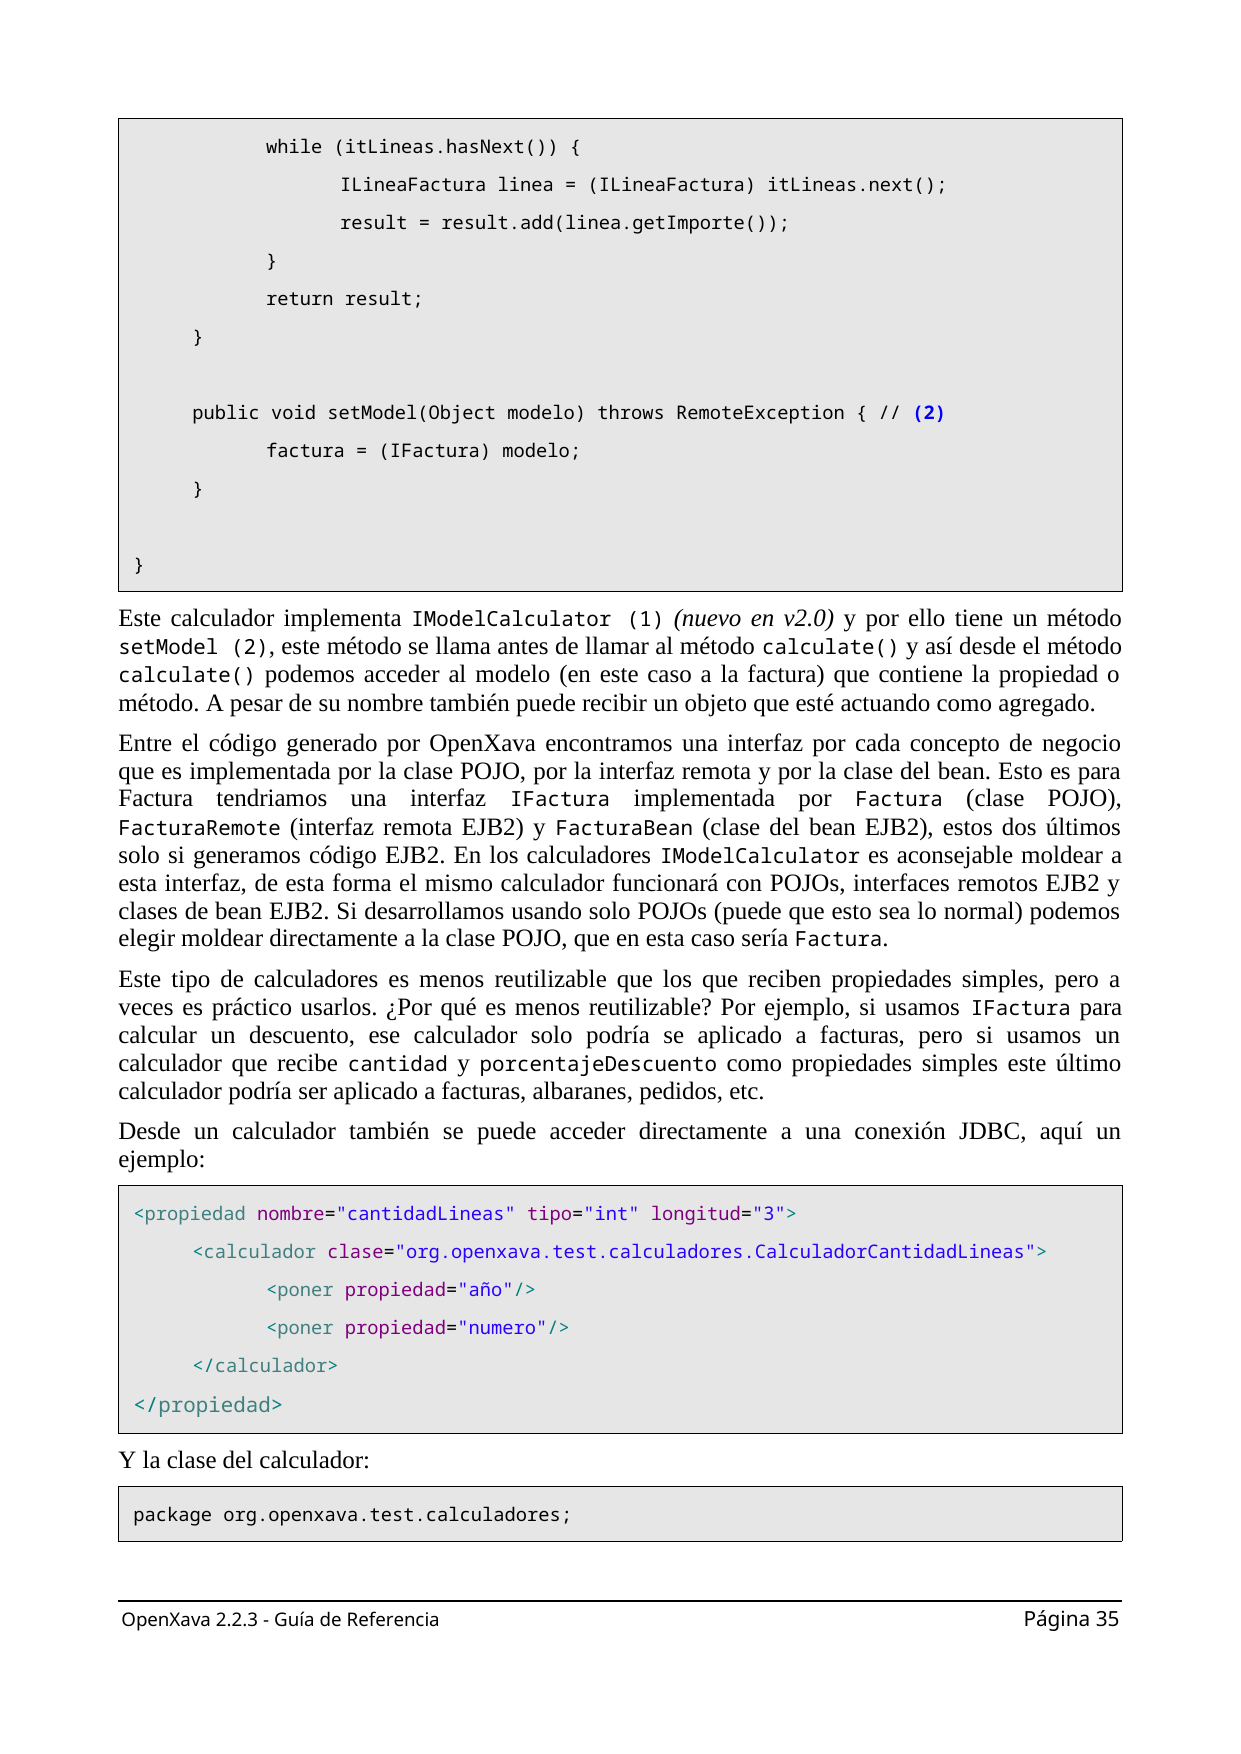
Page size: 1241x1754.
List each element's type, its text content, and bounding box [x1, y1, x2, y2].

text <propiedad nombre="cantidadLineas" tipo="int" longitud="3"> [119, 1186, 1122, 1223]
text Entre el código generado por OpenXava encontramos una interfaz por cada concepto de negocio que es implementada por la clase POJO, por la interfaz remota y por la clase del bean. Esto es para Factura tendriamos una interfaz IFactura implementada por Factura (clase POJO), FacturaRemote (interfaz remota EJB2) y FacturaBean (clase del bean EJB2), estos dos últimos solo si generamos código EJB2. En los calculadores IModelCalculator es aconsejable moldear a esta interfaz, de esta forma el mismo calculador funcionará con POJOs, interfaces remotos EJB2 y clases de bean EJB2. Si desarrollamos usando solo POJOs (puede que esto sea lo normal) podemos elegir moldear directamente a la clase POJO, que en esta caso sería Factura. [118, 729, 1122, 953]
text } [119, 308, 1122, 346]
text <poner propiedad="numero"/> [119, 1299, 1122, 1337]
text package org.openxava.test.calculadores; [119, 1487, 1122, 1541]
text while (itLineas.hasNext()) { [119, 119, 1122, 156]
text </calculador> [119, 1337, 1122, 1375]
text } [119, 232, 1122, 270]
text } [119, 536, 1122, 591]
text Este calculador implementa IModelCalculator (1) (nuevo en v2.0) y por ello tiene un método setModel (2), este método se llama antes de llamar al método calculate() y así desde el método calculate() podemos acceder al modelo (en este caso a la factura) que contiene la propiedad o método. A pesar de su nombre también puede recibir un objeto que esté actuando como agregado. [118, 604, 1122, 717]
text } [119, 460, 1122, 498]
text Este tipo de calculadores es menos reutilizable que los que reciben propiedades simples, pero a veces es práctico usarlos. ¿Por qué es menos reutilizable? Por ejemplo, si usamos IFactura para calcular un descuento, ese calculador solo podría se aplicado a facturas, pero si usamos un calculador que recibe cantidad y porcentajeDescuento como propiedades simples este último calculador podría ser aplicado a facturas, albaranes, pedidos, etc. [118, 965, 1122, 1105]
text Desde un calculador también se puede acceder directamente a una conexión JDBC, aquí un ejemplo: [118, 1117, 1122, 1173]
text return result; [119, 270, 1122, 308]
text factura = (IFactura) modelo; [119, 422, 1122, 460]
text <poner propiedad="año"/> [119, 1261, 1122, 1299]
text <calculador clase="org.openxava.test.calculadores.CalculadorCantidadLineas"> [119, 1223, 1122, 1261]
text result = result.add(linea.getImporte()); [119, 194, 1122, 232]
text </propiedad> [119, 1375, 1122, 1433]
text public void setModel(Object modelo) throws RemoteException { // (2) [119, 384, 1122, 422]
text ILineaFactura linea = (ILineaFactura) itLineas.next(); [119, 156, 1122, 194]
text Y la clase del calculador: [118, 1446, 1122, 1474]
